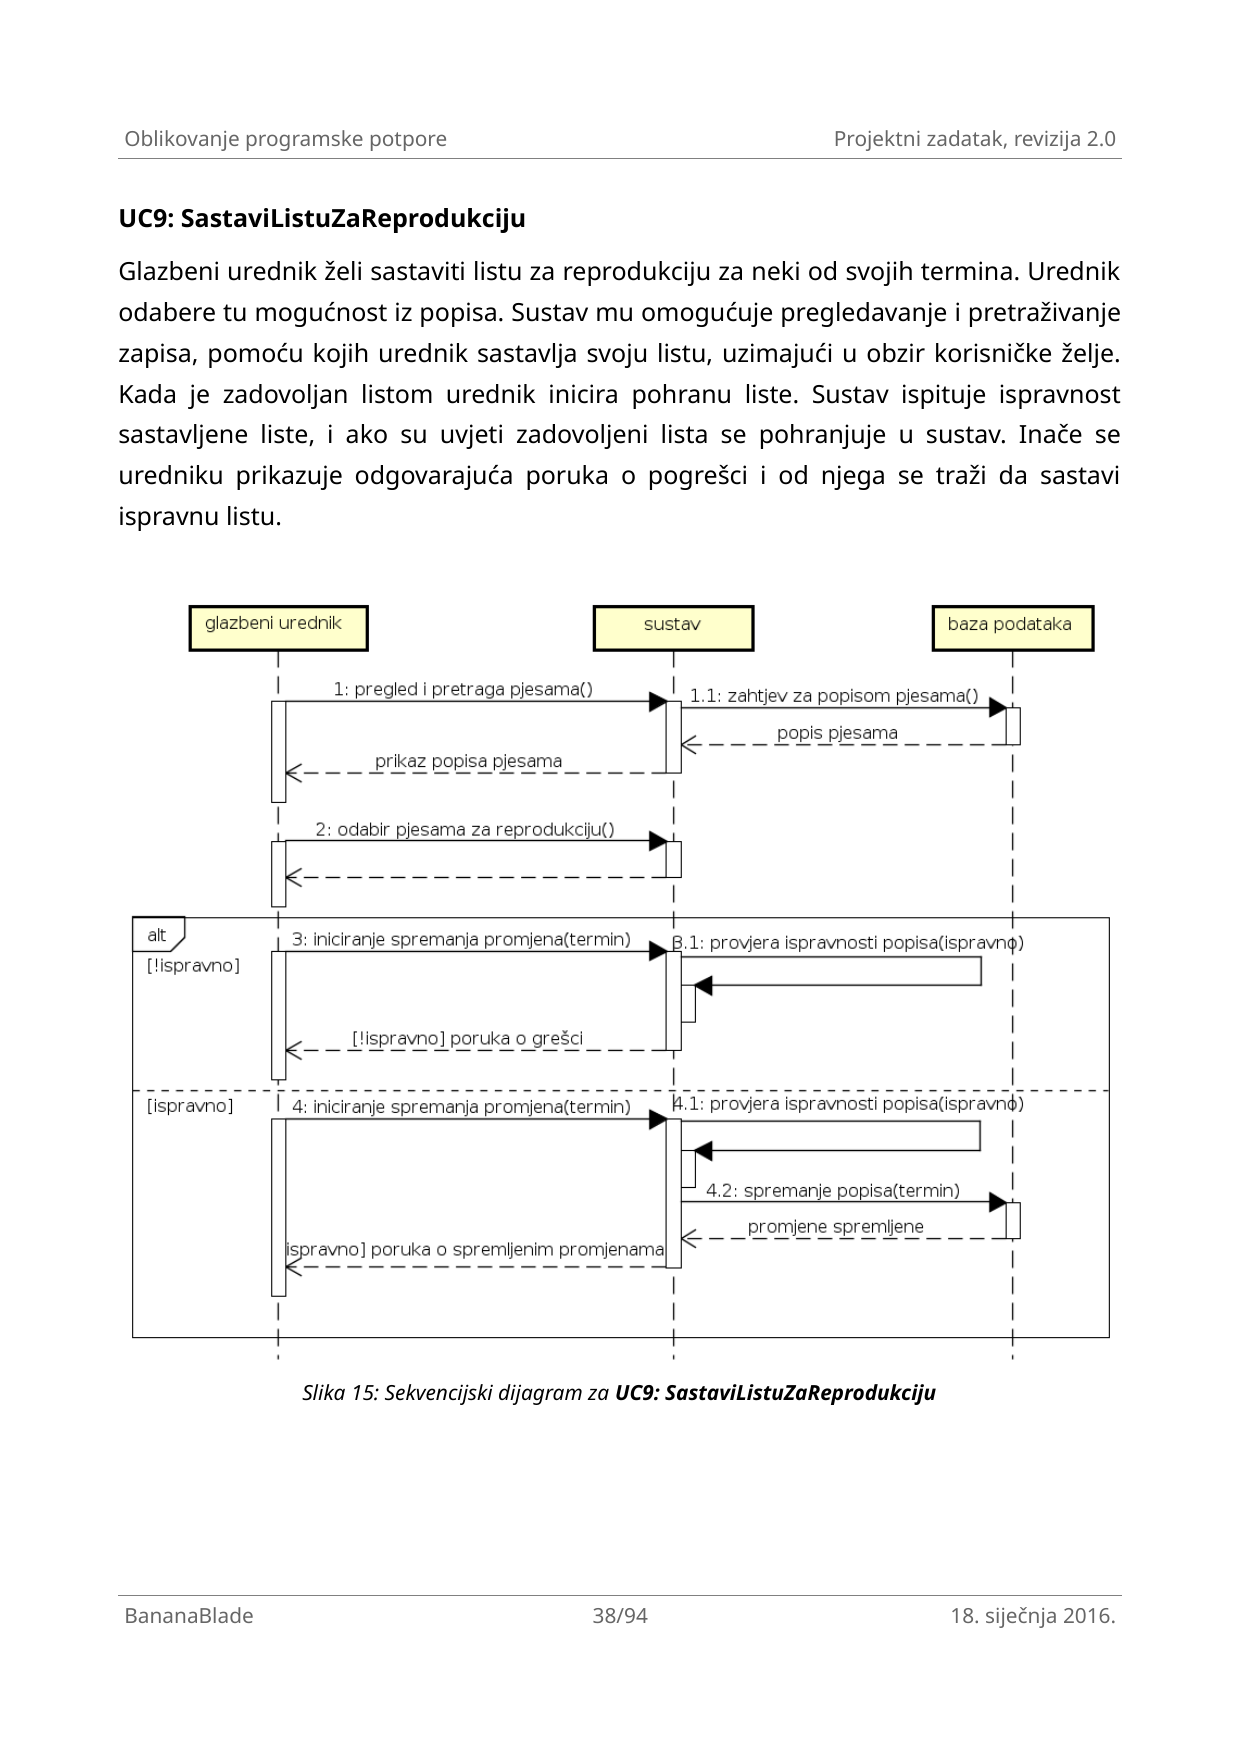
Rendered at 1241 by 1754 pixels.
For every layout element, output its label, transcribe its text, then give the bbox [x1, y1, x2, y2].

subtitle UC9: SastaviListuZaReprodukciju [118, 201, 1122, 234]
text Glazbeni urednik želi sastaviti listu za reprodukciju za neki od svojih termina. Urednik odabere tu mogućnost iz popisa. Sustav mu omogućuje pregledavanje i pretraživanje zapisa, pomoću kojih urednik sastavlja svoju listu, uzimajući u obzir korisničke želje. Kada je zadovoljan listom urednik inicira pohranu liste. Sustav ispituje ispravnost sastavljene liste, i ako su uvjeti zadovoljeni lista se pohranjuje u sustav. Inače se uredniku prikazuje odgovarajuća poruka o pogrešci i od njega se traži da sastavi ispravnu listu. [118, 254, 1122, 533]
picture [118, 593, 1123, 1373]
text Slika 15: Sekvencijski dijagram za UC9: SastaviListuZaReprodukciju [118, 1373, 1122, 1406]
